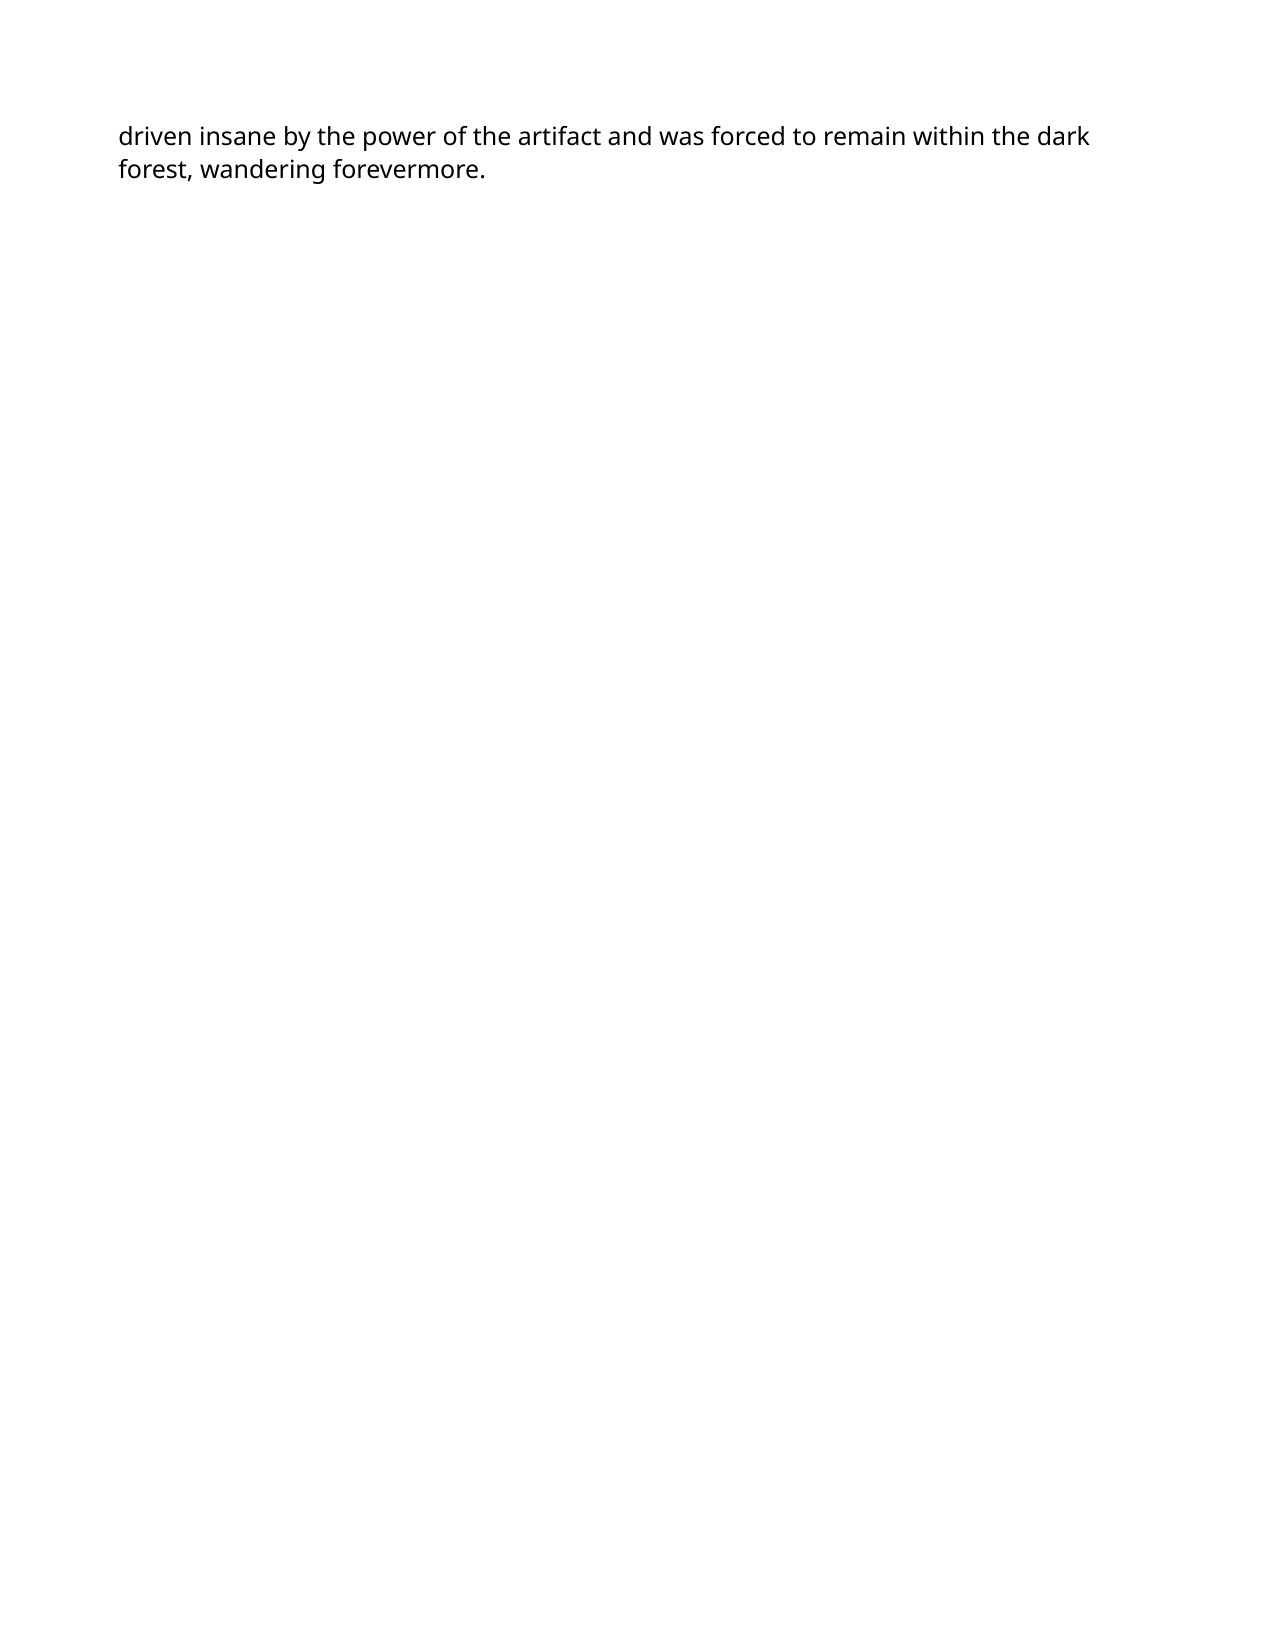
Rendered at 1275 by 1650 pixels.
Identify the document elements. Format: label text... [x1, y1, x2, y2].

text driven insane by the power of the artifact and was forced to remain within the dark forest, wandering forevermore. [118, 118, 1157, 186]
